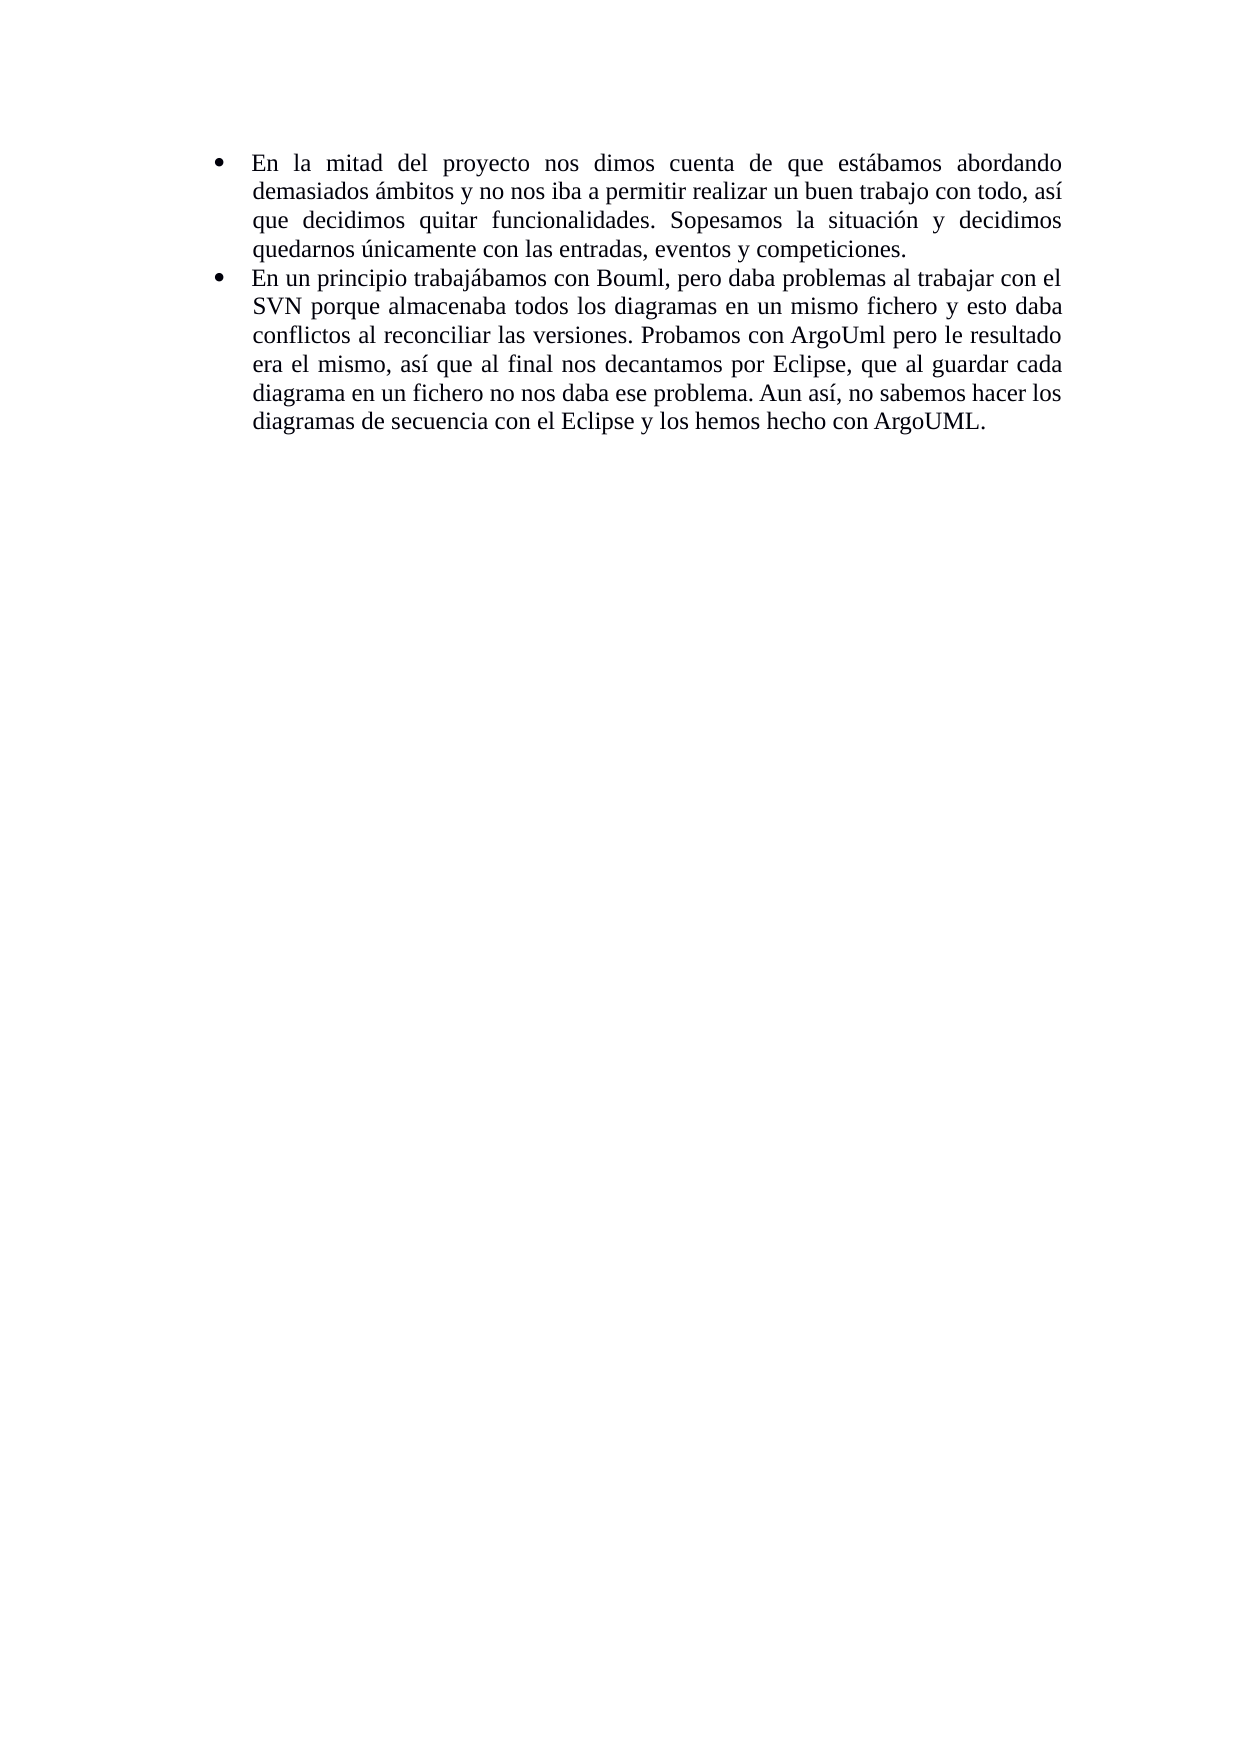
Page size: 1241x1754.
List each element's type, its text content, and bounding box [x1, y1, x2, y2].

list En un principio trabajábamos con Bouml, pero daba problemas al trabajar con el SVN porque almacenaba todos los diagramas en un mismo fichero y esto daba conflictos al reconciliar las versiones. Probamos con ArgoUml pero le resultado era el mismo, así que al final nos decantamos por Eclipse, que al guardar cada diagrama en un fichero no nos daba ese problema. Aun así, no sabemos hacer los diagramas de secuencia con el Eclipse y los hemos hecho con ArgoUML. [215, 263, 1063, 435]
list En la mitad del proyecto nos dimos cuenta de que estábamos abordando demasiados ámbitos y no nos iba a permitir realizar un buen trabajo con todo, así que decidimos quitar funcionalidades. Sopesamos la situación y decidimos quedarnos únicamente con las entradas, eventos y competiciones. [215, 148, 1063, 263]
